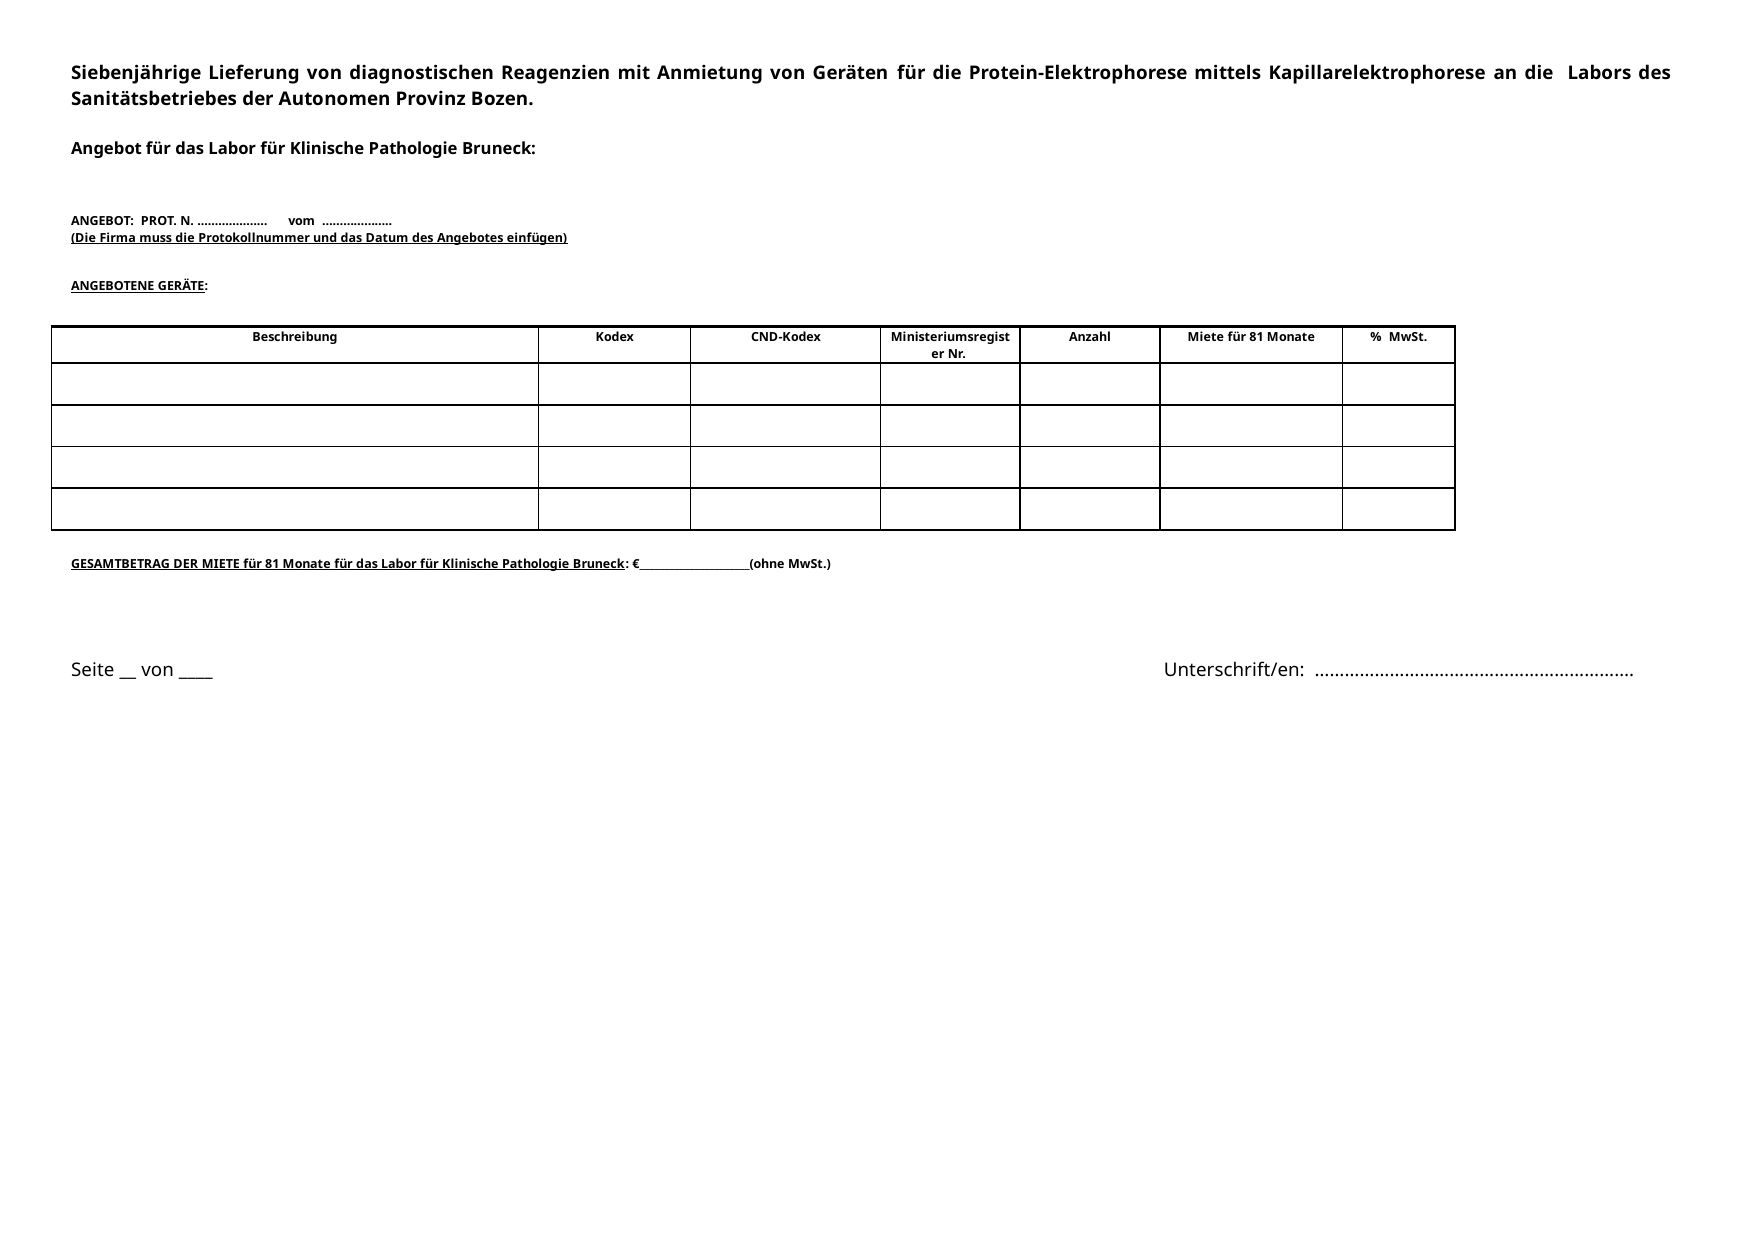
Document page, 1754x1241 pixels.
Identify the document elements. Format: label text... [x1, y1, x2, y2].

table_cell [1343, 447, 1454, 487]
table_cell [1161, 447, 1342, 487]
table_cell [1343, 406, 1454, 446]
table_cell [691, 406, 880, 446]
table_cell [881, 447, 1019, 487]
table_cell [1021, 489, 1159, 529]
table_cell [881, 489, 1019, 529]
table_header Miete für 81 Monate [1161, 328, 1342, 362]
table_header Anzahl [1021, 328, 1159, 362]
table_cell [1021, 406, 1159, 446]
text Angebot für das Labor für Klinische Pathologie Bruneck: [71, 137, 1671, 160]
text GESAMTBETRAG DER MIETE für 81 Monate für das Labor für Klinische Pathologie Bruneck: €______________________(ohne MwSt.) [71, 554, 1671, 572]
table_cell [1343, 489, 1454, 529]
table_cell [1161, 489, 1342, 529]
table_cell [1161, 406, 1342, 446]
table_cell [52, 447, 538, 487]
table_cell [1161, 364, 1342, 404]
text ANGEBOT: PROT. N. ..............…… vom ……………….. [71, 212, 1671, 229]
table_cell [52, 406, 538, 446]
table_header CND-Kodex [691, 328, 880, 362]
table_cell [539, 489, 690, 529]
text Seite __ von ____ Unterschrift/en: ………………………………………………………. [71, 656, 1671, 682]
table_cell [691, 489, 880, 529]
table_header Kodex [539, 328, 690, 362]
table_cell [52, 489, 538, 529]
table_cell [539, 364, 690, 404]
text (Die Firma muss die Protokollnummer und das Datum des Angebotes einfügen) [71, 229, 1671, 246]
text Siebenjährige Lieferung von diagnostischen Reagenzien mit Anmietung von Geräten für die Protein-Elektrophorese mittels Kapillarelektrophorese an die Labors des Sanitätsbetriebes der Autonomen Provinz Bozen. [71, 59, 1671, 111]
table_cell [881, 364, 1019, 404]
table_header Ministeriumsregister Nr. [881, 328, 1019, 362]
table_cell [1021, 364, 1159, 404]
table_cell [691, 447, 880, 487]
table_cell [52, 364, 538, 404]
table_cell [539, 406, 690, 446]
table_header Beschreibung [52, 328, 538, 362]
table_cell [691, 364, 880, 404]
table_cell [1343, 364, 1454, 404]
table_header % MwSt. [1343, 328, 1454, 362]
table_cell [1021, 447, 1159, 487]
text ANGEBOTENE GERÄTE: [71, 277, 1671, 294]
table_cell [881, 406, 1019, 446]
table_cell [539, 447, 690, 487]
